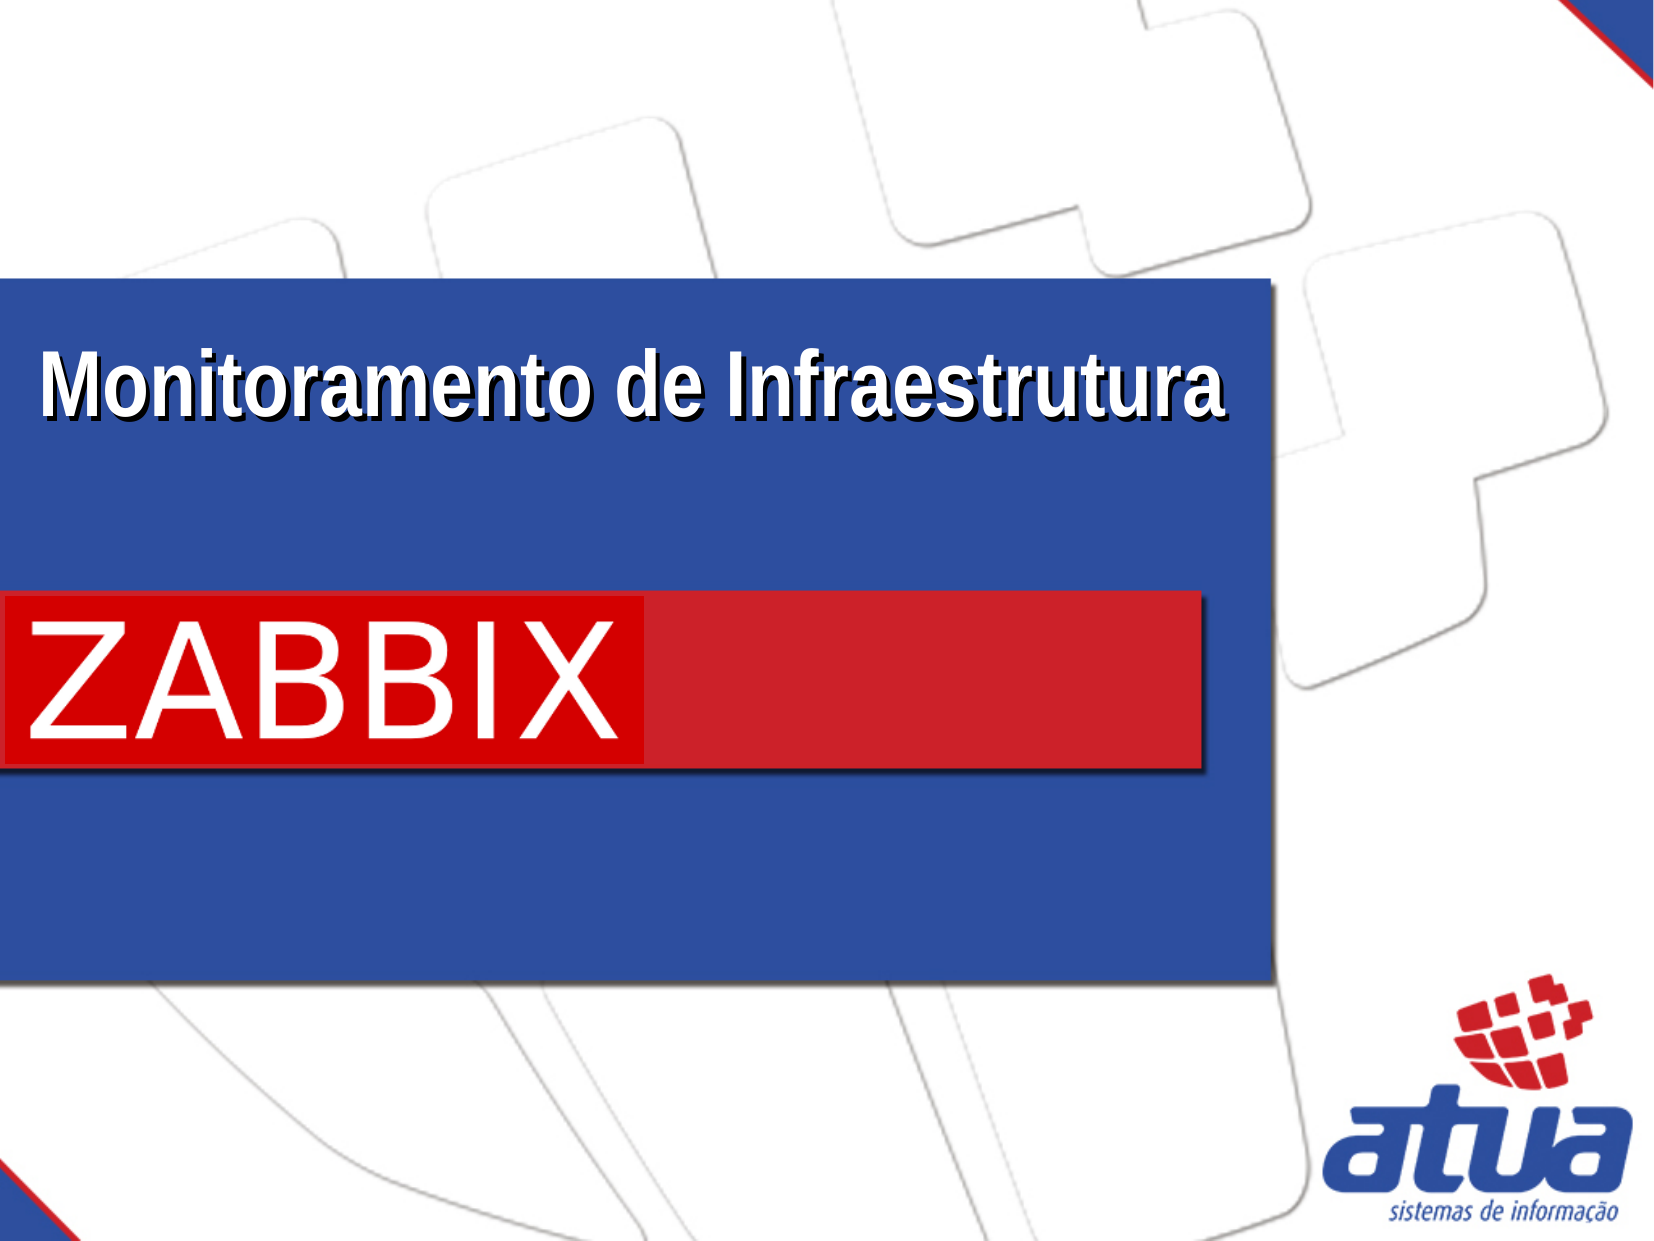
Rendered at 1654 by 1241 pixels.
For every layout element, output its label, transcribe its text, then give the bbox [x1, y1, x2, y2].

text_box Monitoramento de Infraestrutura [23, 321, 1264, 552]
picture [0, 0, 1654, 1241]
